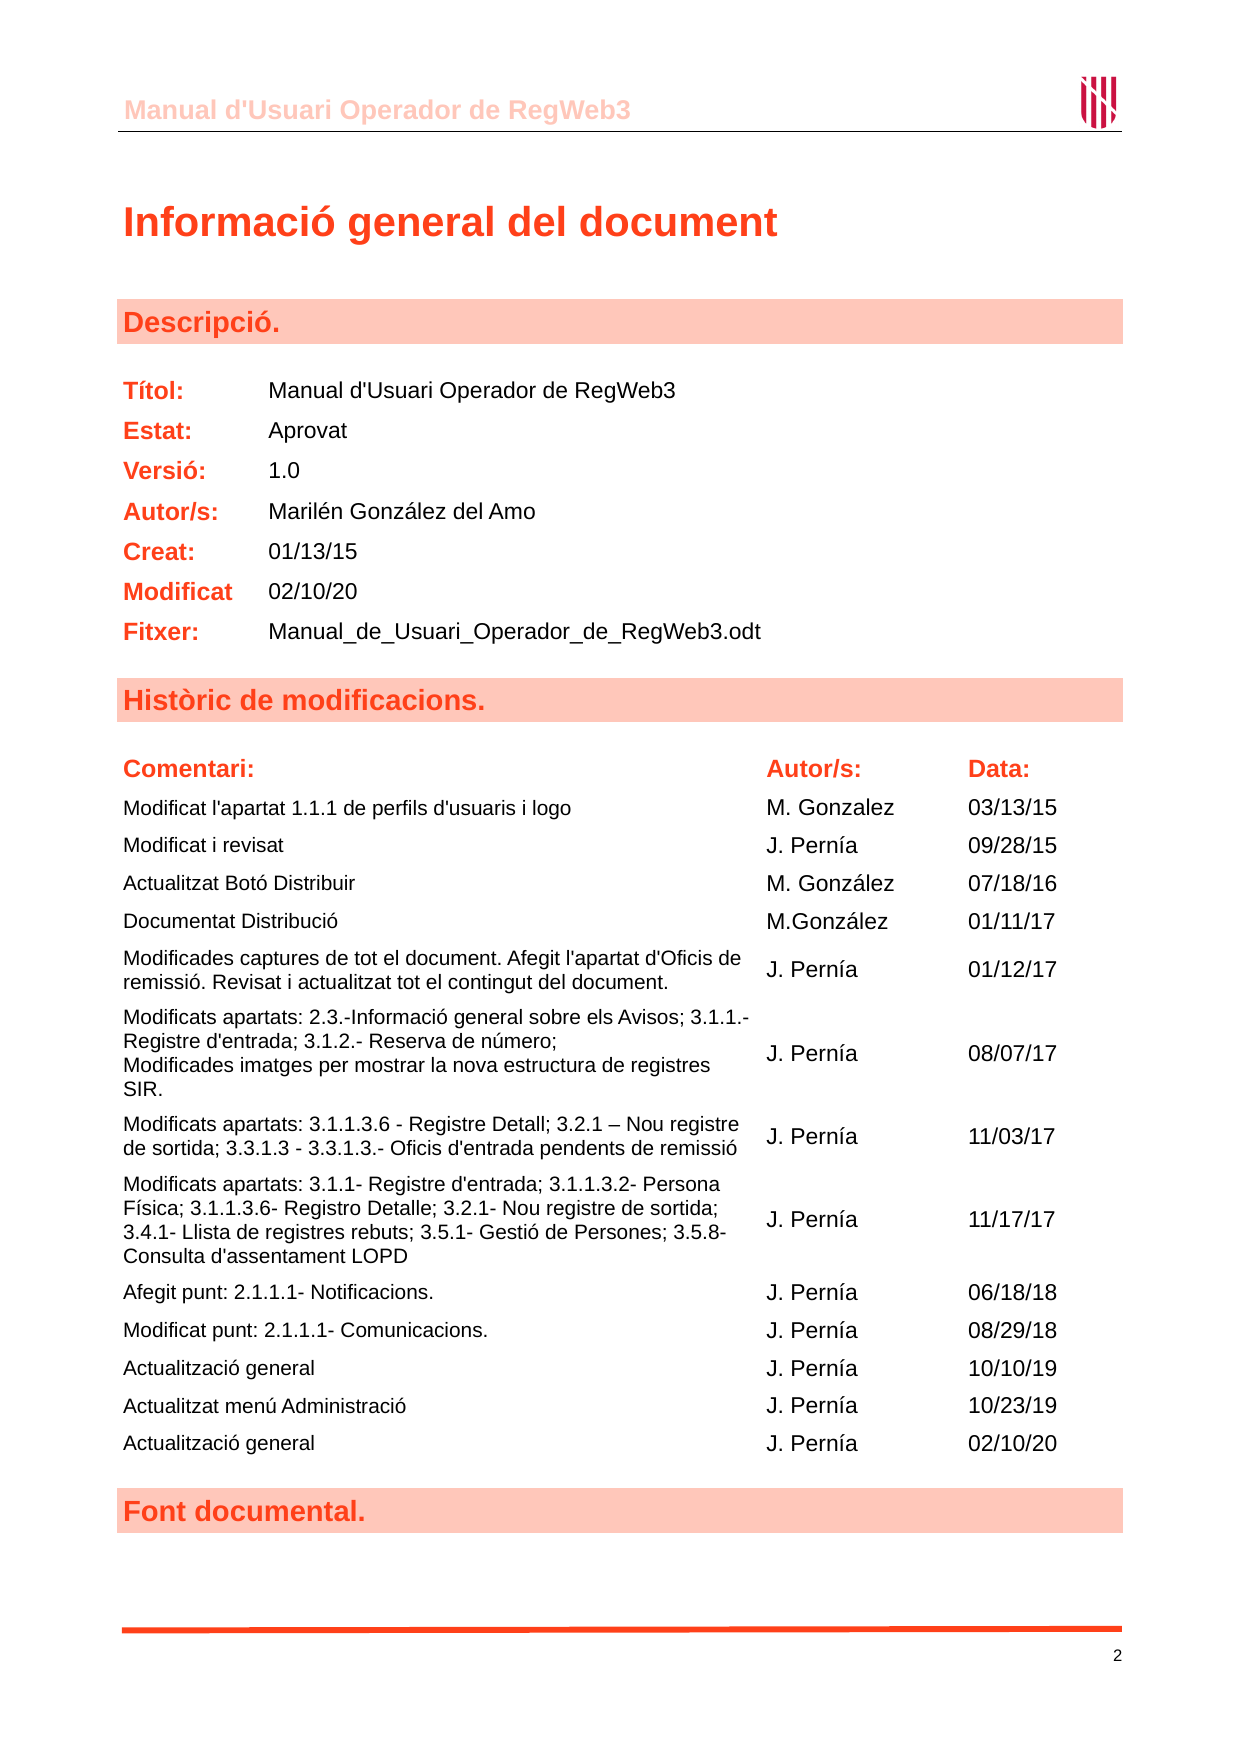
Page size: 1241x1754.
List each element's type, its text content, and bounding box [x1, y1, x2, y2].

table_cell Creat: [117, 531, 262, 571]
table_cell J. Pernía [760, 999, 962, 1106]
table_cell Modificades captures de tot el document. Afegit l'apartat d'Oficis de remissió. Revisat i actualitzat tot el contingut del document. [117, 940, 760, 999]
table_cell Manual_de_Usuari_Operador_de_RegWeb3.odt [262, 611, 1123, 652]
table_cell Afegit punt: 2.1.1.1- Notificacions. [117, 1273, 760, 1311]
table_cell [117, 723, 1123, 748]
table_cell Comentari: [117, 748, 760, 788]
table_cell Actualització general [117, 1349, 760, 1387]
table_cell J. Pernía [760, 1349, 962, 1387]
table_cell Modificat punt: 2.1.1.1- Comunicacions. [117, 1311, 760, 1349]
table_cell Autor/s: [760, 748, 962, 788]
table_cell Data: [962, 748, 1123, 788]
table_cell Fitxer: [117, 611, 262, 652]
table_cell Actualitzat Botó Distribuir [117, 864, 760, 902]
table_cell Estat: [117, 410, 262, 451]
table_cell Modificats apartats: 3.1.1.3.6 - Registre Detall; 3.2.1 – Nou registre de sortida; 3.3.1.3 - 3.3.1.3.- Oficis d'entrada pendents de remissió [117, 1106, 760, 1166]
table_cell 10/10/19 [962, 1349, 1123, 1387]
table_cell Modificat [117, 571, 262, 611]
table_cell [117, 1533, 1123, 1559]
table_cell Descripció. [117, 299, 1123, 344]
table_cell [117, 1462, 1123, 1488]
table_cell Modificats apartats: 3.1.1- Registre d'entrada; 3.1.1.3.2- Persona Física; 3.1.1.3.6- Registro Detalle; 3.2.1- Nou registre de sortida; 3.4.1- Llista de registres rebuts; 3.5.1- Gestió de Persones; 3.5.8- Consulta d'assentament LOPD [117, 1166, 760, 1273]
table_cell [117, 344, 1123, 370]
table_cell 12/01/17 [962, 940, 1123, 999]
table_cell M. González [760, 864, 962, 902]
table_cell Modificat l'apartat 1.1.1 de perfils d'usuaris i logo [117, 789, 760, 826]
table_cell 13/01/15 [262, 531, 1123, 571]
table_cell Manual d'Usuari Operador de RegWeb3 [262, 370, 1123, 410]
table_cell J. Pernía [760, 1387, 962, 1424]
table_cell 07/08/17 [962, 999, 1123, 1106]
table_cell Marilén González del Amo [262, 491, 1123, 531]
table_cell 18/07/16 [962, 864, 1123, 902]
table_header Informació general del document [117, 192, 1123, 299]
table_cell Històric de modificacions. [117, 678, 1123, 722]
table_cell Autor/s: [117, 491, 262, 531]
table_cell J. Pernía [760, 1166, 962, 1273]
table_cell 17/11/17 [962, 1166, 1123, 1273]
table_cell J. Pernía [760, 1424, 962, 1462]
table_cell Font documental. [117, 1488, 1123, 1533]
table_cell 03/11/17 [962, 1106, 1123, 1166]
table_cell 13/03/15 [962, 789, 1123, 826]
table_cell Aprovat [262, 410, 1123, 451]
table_cell Versió: [117, 451, 262, 491]
table_cell [117, 652, 1123, 677]
table_cell J. Pernía [760, 940, 962, 999]
table_cell Modificats apartats: 2.3.-Informació general sobre els Avisos; 3.1.1.- Registre d'entrada; 3.1.2.- Reserva de número; Modificades imatges per mostrar la nova estructura de registres SIR. [117, 999, 760, 1106]
table_cell 10/02/20 [962, 1424, 1123, 1462]
table_cell J. Pernía [760, 1273, 962, 1311]
table_cell 23/10/19 [962, 1387, 1123, 1424]
table_cell Modificat i revisat [117, 826, 760, 864]
table_cell 11/01/17 [962, 902, 1123, 940]
table_cell Actualització general [117, 1424, 760, 1462]
table_cell J. Pernía [760, 1106, 962, 1166]
table_cell M. Gonzalez [760, 789, 962, 826]
table_cell 18/06/18 [962, 1273, 1123, 1311]
table_cell Títol: [117, 370, 262, 410]
table_cell Actualitzat menú Administració [117, 1387, 760, 1424]
table_cell J. Pernía [760, 1311, 962, 1349]
table_cell M.González [760, 902, 962, 940]
picture [1078, 74, 1119, 130]
table_cell 29/08/18 [962, 1311, 1123, 1349]
table_cell 28/09/15 [962, 826, 1123, 864]
table_cell 1.0 [262, 451, 1123, 491]
table_cell J. Pernía [760, 826, 962, 864]
table_cell Documentat Distribució [117, 902, 760, 940]
table_cell 10/02/20 [262, 571, 1123, 611]
